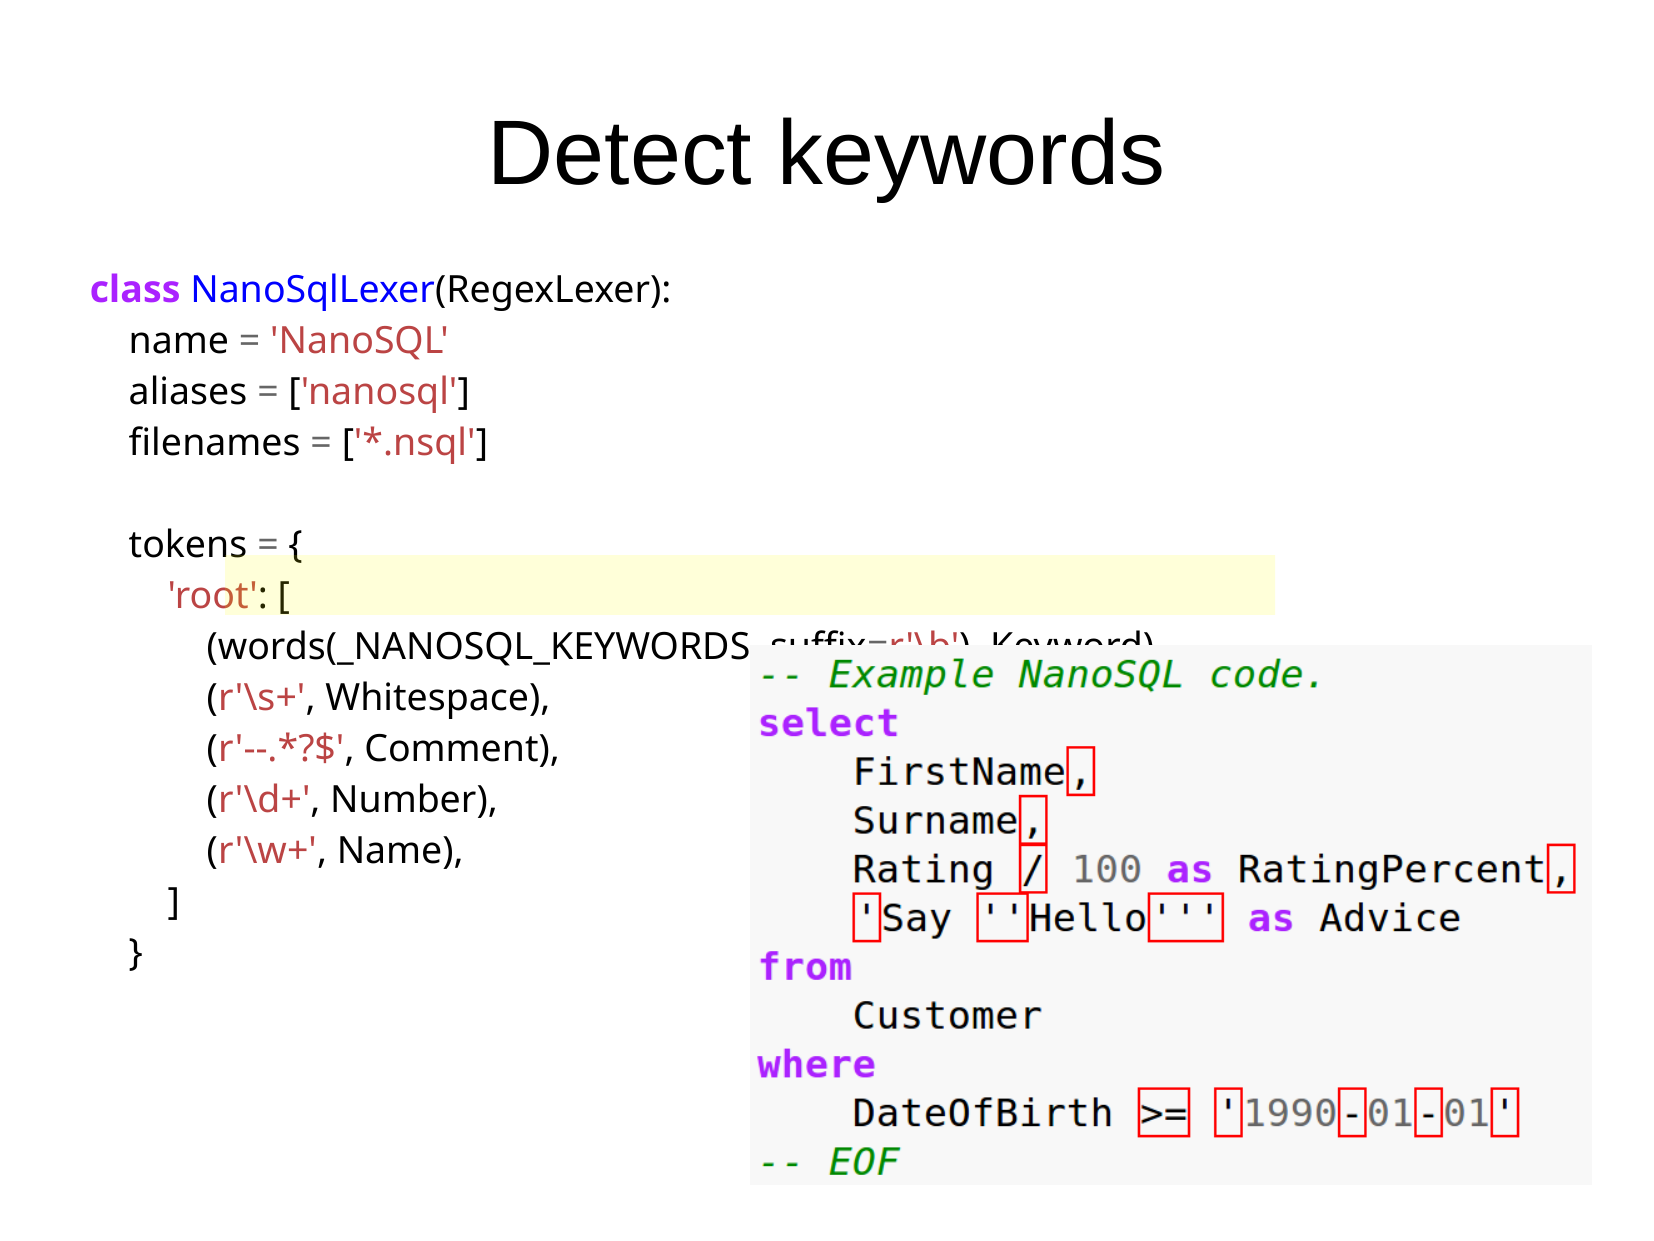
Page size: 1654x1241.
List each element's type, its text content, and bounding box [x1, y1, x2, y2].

picture [750, 645, 1592, 1186]
text_box [225, 555, 1276, 615]
text_box class NanoSqlLexer(RegexLexer): name = 'NanoSQL' aliases = ['nanosql'] filenames = ['*.nsql'] tokens = { 'root': [ (words(_NANOSQL_KEYWORDS, suffix=r'\b'), Keyword), (r'\s+', Whitespace), (r'--.*?$', Comment), (r'\d+', Number), (r'\w+', Name), ] } [75, 255, 1591, 1228]
title Detect keywords [82, 49, 1571, 255]
